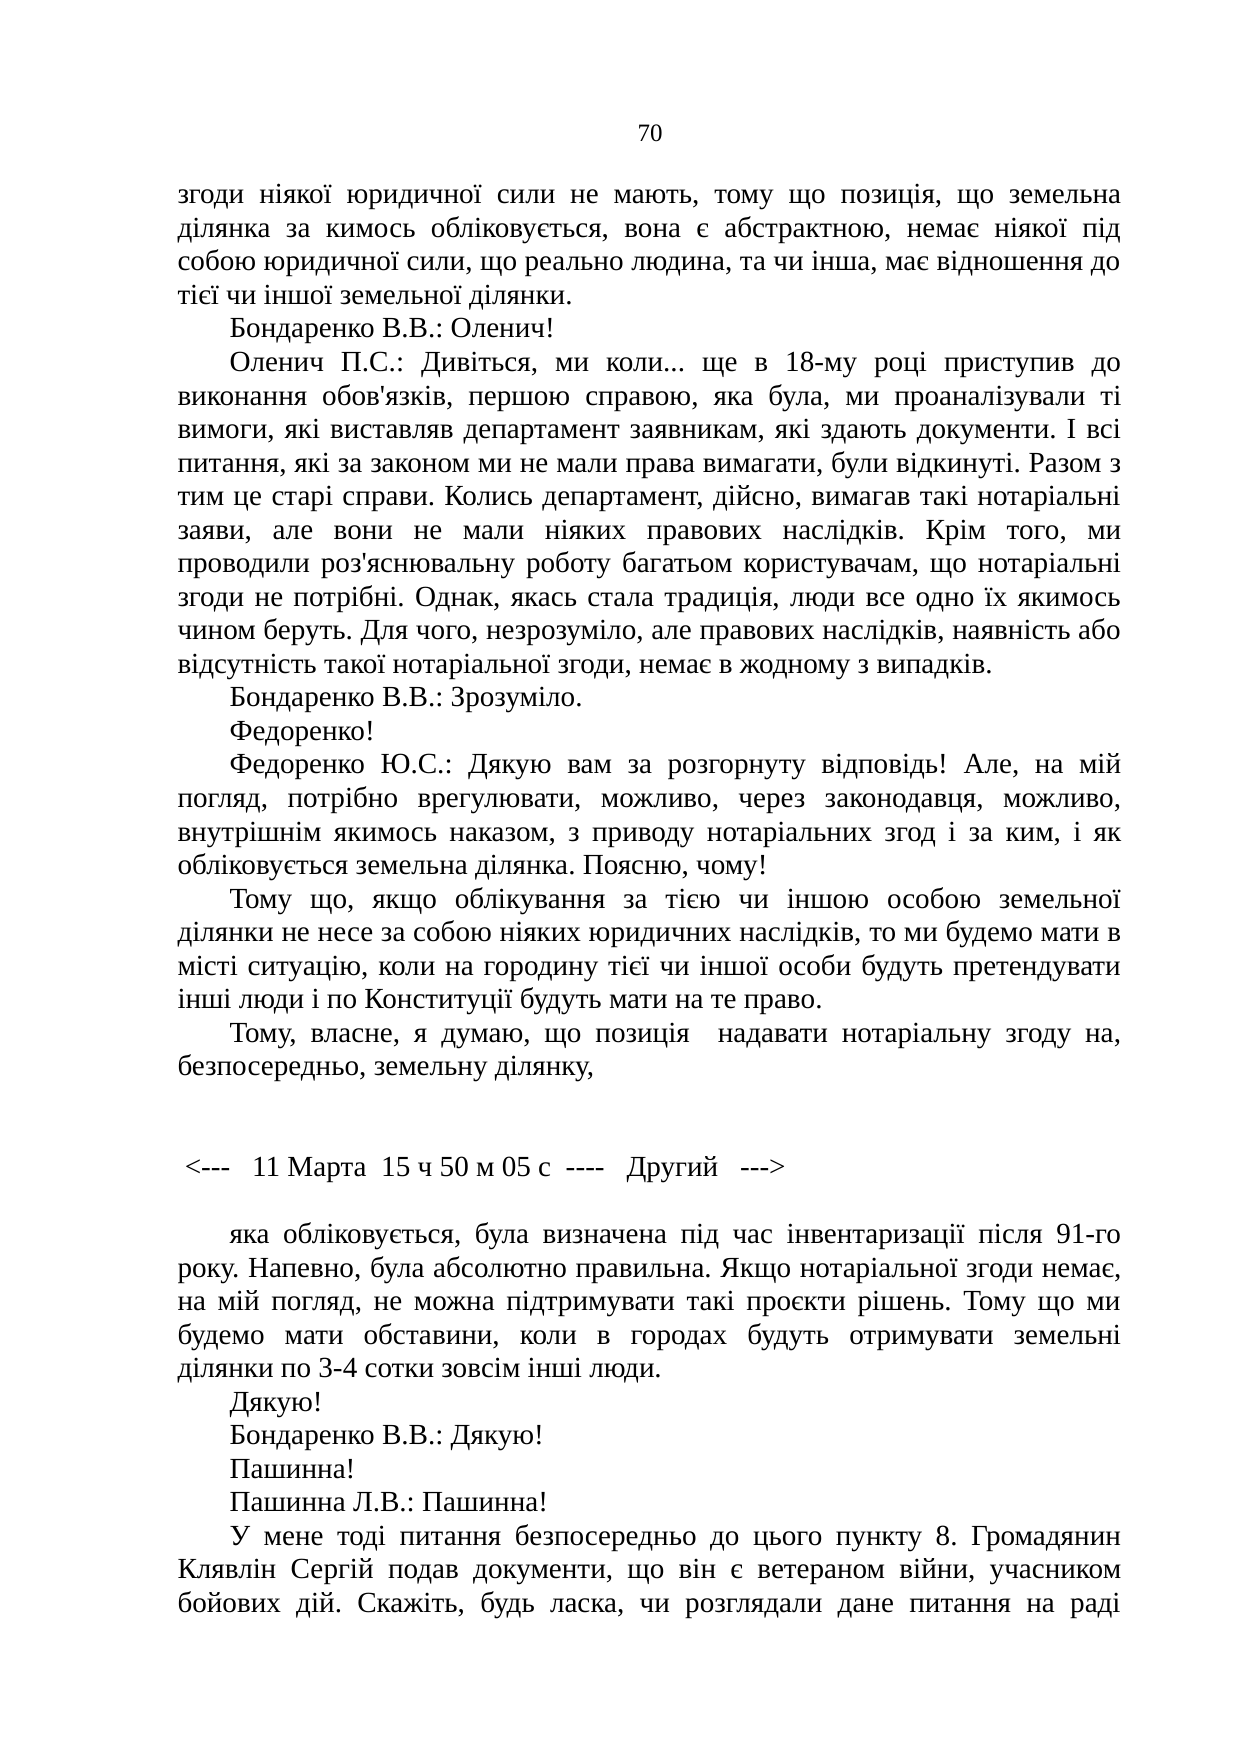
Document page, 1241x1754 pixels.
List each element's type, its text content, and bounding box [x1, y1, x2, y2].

text згоди ніякої юридичної сили не мають, тому що позиція, що земельна ділянка за кимось обліковується, вона є абстрактною, немає ніякої під собою юридичної сили, що реально людина, та чи інша, має відношення до тієї чи іншої земельної ділянки. [177, 176, 1122, 311]
text Бондаренко В.В.: Дякую! [177, 1417, 1122, 1451]
text <--- 11 Марта 15 ч 50 м 05 с ---- Другий ---> [177, 1149, 1122, 1183]
text Тому що, якщо облікування за тією чи іншою особою земельної ділянки не несе за собою ніяких юридичних наслідків, то ми будемо мати в місті ситуацію, коли на городину тієї чи іншої особи будуть претендувати інші люди і по Конституції будуть мати на те право. [177, 881, 1122, 1015]
text Федоренко! [177, 713, 1122, 747]
text Пашинна Л.В.: Пашинна! [177, 1484, 1122, 1518]
text Оленич П.С.: Дивіться, ми коли... ще в 18-му році приступив до виконання обов'язків, першою справою, яка була, ми проаналізували ті вимоги, які виставляв департамент заявникам, які здають документи. І всі питання, які за законом ми не мали права вимагати, були відкинуті. Разом з тим це старі справи. Колись департамент, дійсно, вимагав такі нотаріальні заяви, але вони не мали ніяких правових наслідків. Крім того, ми проводили роз'яснювальну роботу багатьом користувачам, що нотаріальні згоди не потрібні. Однак, якась стала традиція, люди все одно їх якимось чином беруть. Для чого, незрозуміло, але правових наслідків, наявність або відсутність такої нотаріальної згоди, немає в жодному з випадків. [177, 344, 1122, 679]
text Бондаренко В.В.: Зрозуміло. [177, 679, 1122, 713]
text Пашинна! [177, 1451, 1122, 1484]
text Тому, власне, я думаю, що позиція надавати нотаріальну згоду на, безпосередньо, земельну ділянку, [177, 1015, 1122, 1082]
text Бондаренко В.В.: Оленич! [177, 311, 1122, 344]
text У мене тоді питання безпосередньо до цього пункту 8. Громадянин Клявлін Сергій подав документи, що він є ветераном війни, учасником бойових дій. Скажіть, будь ласка, чи розглядали дане питання на раді [177, 1518, 1122, 1619]
text Дякую! [177, 1384, 1122, 1417]
text Федоренко Ю.С.: Дякую вам за розгорнуту відповідь! Але, на мій погляд, потрібно врегулювати, можливо, через законодавця, можливо, внутрішнім якимось наказом, з приводу нотаріальних згод і за ким, і як обліковується земельна ділянка. Поясню, чому! [177, 747, 1122, 881]
text яка обліковується, була визначена під час інвентаризації після 91-го року. Напевно, була абсолютно правильна. Якщо нотаріальної згоди немає, на мій погляд, не можна підтримувати такі проєкти рішень. Тому що ми будемо мати обставини, коли в городах будуть отримувати земельні ділянки по 3-4 сотки зовсім інші люди. [177, 1216, 1122, 1384]
